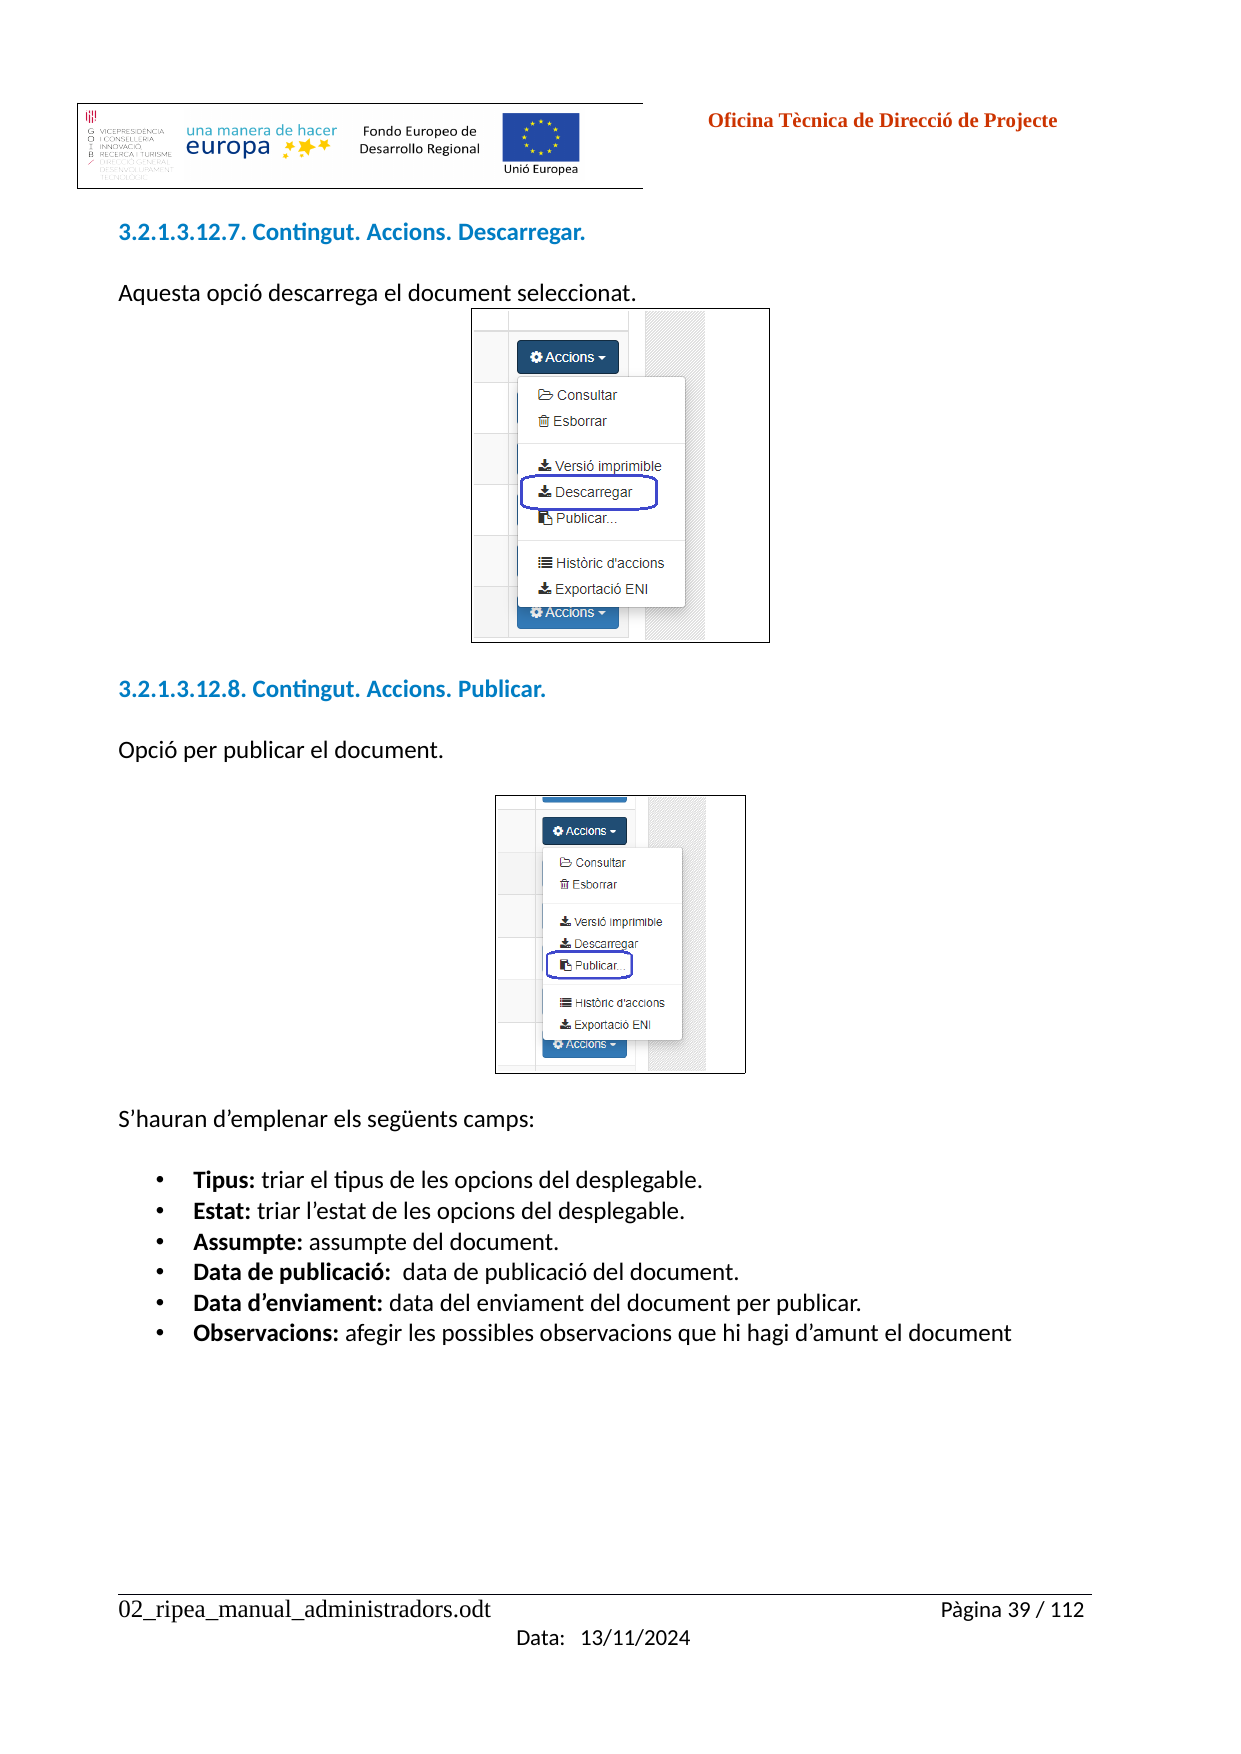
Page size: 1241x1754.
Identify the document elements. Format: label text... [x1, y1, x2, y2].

subtitle 3.2.1.3.12.7. Contingut. Accions. Descarregar. [118, 216, 1122, 247]
list Data d’enviament: data del enviament del document per publicar. [156, 1287, 1122, 1317]
list Observacions: afegir les possibles observacions que hi hagi d’amunt el document [156, 1317, 1122, 1348]
list Estat: triar l’estat de les opcions del desplegable. [156, 1195, 1122, 1226]
text Opció per publicar el document. [118, 734, 1122, 764]
text S’hauran d’emplenar els següents camps: [118, 1104, 1122, 1134]
subtitle 3.2.1.3.12.8. Contingut. Accions. Publicar. [118, 673, 1122, 703]
picture [473, 311, 767, 640]
list Data de publicació: data de publicació del document. [156, 1256, 1122, 1287]
list Tipus: triar el tipus de les opcions del desplegable. [156, 1165, 1122, 1195]
picture [184, 108, 585, 182]
list Assumpte: assumpte del document. [156, 1226, 1122, 1256]
picture [498, 797, 743, 1071]
text Aquesta opció descarrega el document seleccionat. [118, 277, 1122, 308]
picture [82, 108, 178, 182]
